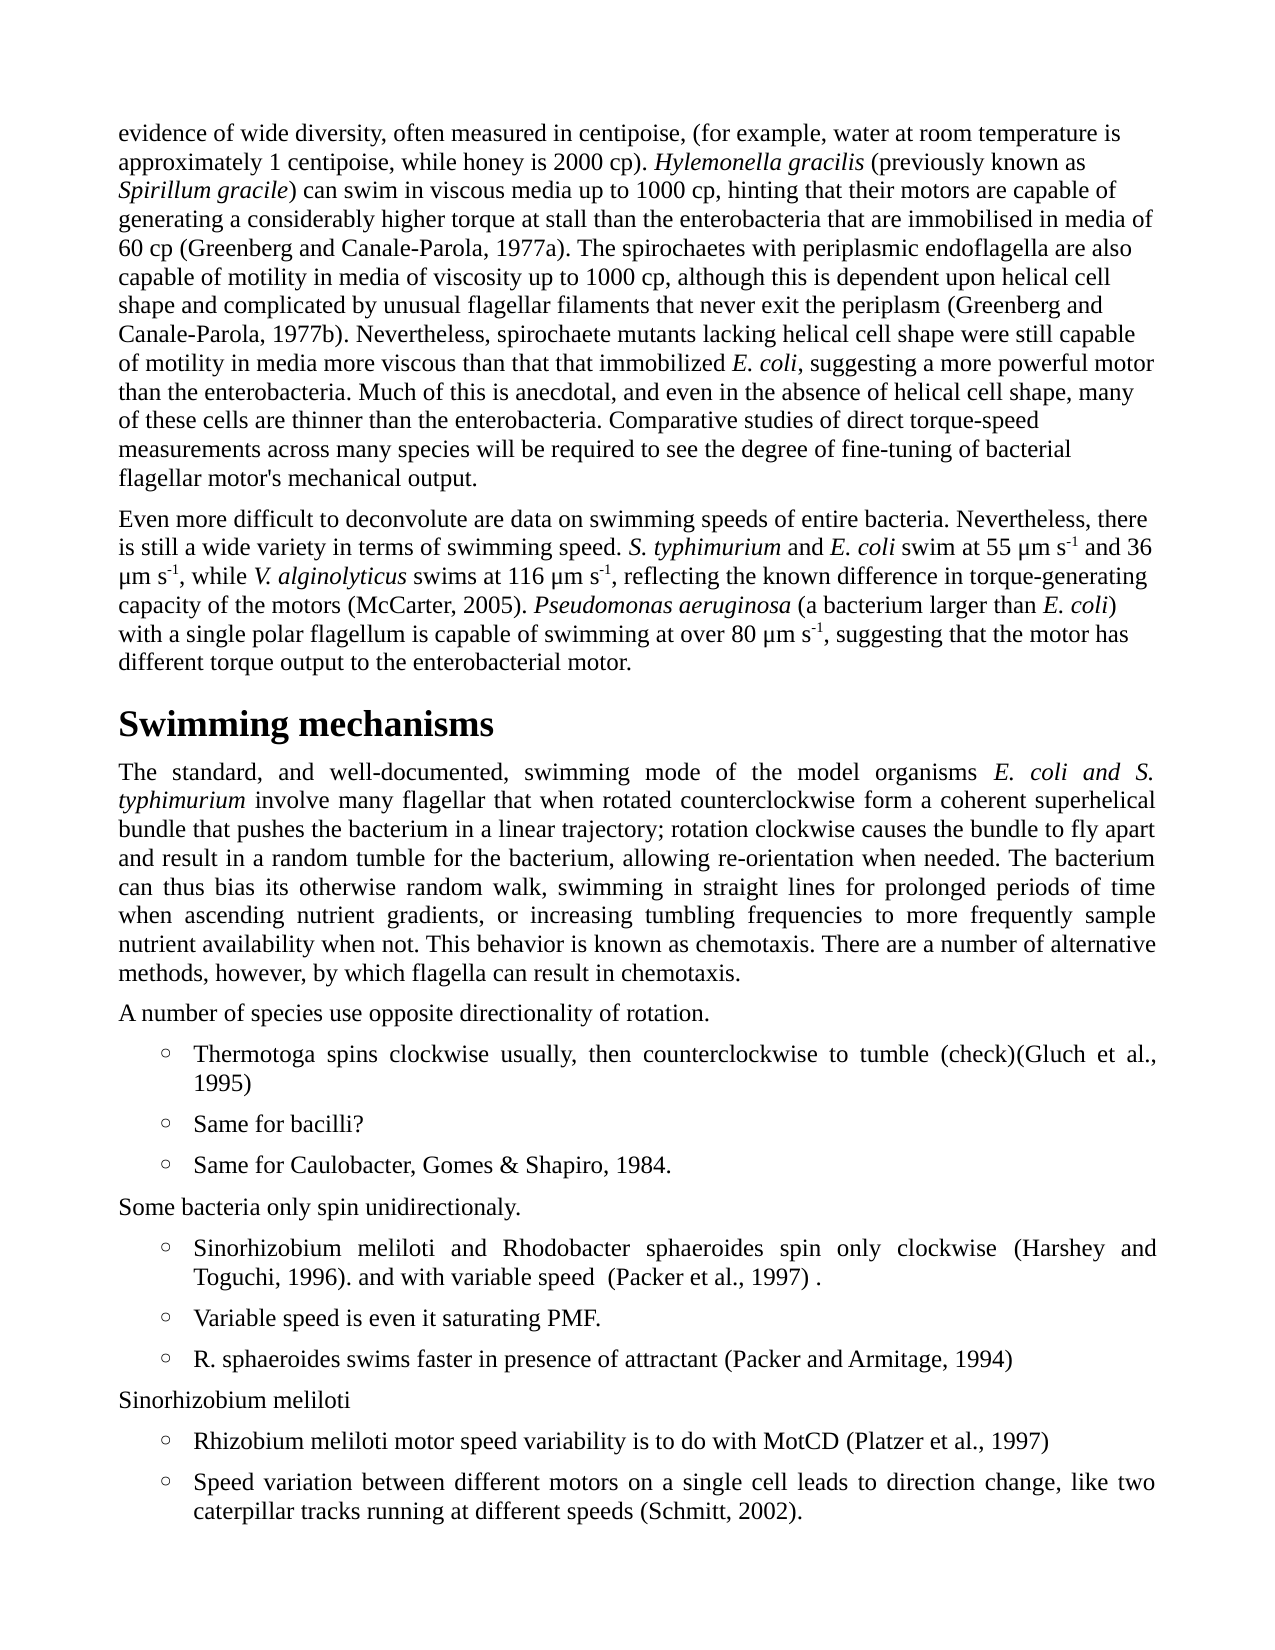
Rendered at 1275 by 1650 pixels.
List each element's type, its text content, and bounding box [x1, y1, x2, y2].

list Thermotoga spins clockwise usually, then counterclockwise to tumble (check)(Gluch et al., 1995) [156, 1039, 1157, 1097]
list Same for Caulobacter, Gomes & Shapiro, 1984. [156, 1150, 1157, 1179]
list Sinorhizobium meliloti and Rhodobacter sphaeroides spin only clockwise (Harshey and Toguchi, 1996). and with variable speed (Packer et al., 1997) . [156, 1233, 1157, 1290]
text Even more difficult to deconvolute are data on swimming speeds of entire bacteria. Nevertheless, there is still a wide variety in terms of swimming speed. S. typhimurium and E. coli swim at 55 μm s-1 and 36 μm s-1, while V. alginolyticus swims at 116 μm s-1, reflecting the known difference in torque-generating capacity of the motors (McCarter, 2005). Pseudomonas aeruginosa (a bacterium larger than E. coli) with a single polar flagellum is capable of swimming at over 80 μm s-1, suggesting that the motor has different torque output to the enterobacterial motor. [118, 504, 1157, 676]
text The standard, and well-documented, swimming mode of the model organisms E. coli and S. typhimurium involve many flagellar that when rotated counterclockwise form a coherent superhelical bundle that pushes the bacterium in a linear trajectory; rotation clockwise causes the bundle to fly apart and result in a random tumble for the bacterium, allowing re-orientation when needed. The bacterium can thus bias its otherwise random walk, swimming in straight lines for prolonged periods of time when ascending nutrient gradients, or increasing tumbling frequencies to more frequently sample nutrient availability when not. This behavior is known as chemotaxis. There are a number of alternative methods, however, by which flagella can result in chemotaxis. [118, 757, 1157, 987]
text evidence of wide diversity, often measured in centipoise, (for example, water at room temperature is approximately 1 centipoise, while honey is 2000 cp). Hylemonella gracilis (previously known as Spirillum gracile) can swim in viscous media up to 1000 cp, hinting that their motors are capable of generating a considerably higher torque at stall than the enterobacteria that are immobilised in media of 60 cp (Greenberg and Canale-Parola, 1977a). The spirochaetes with periplasmic endoflagella are also capable of motility in media of viscosity up to 1000 cp, although this is dependent upon helical cell shape and complicated by unusual flagellar filaments that never exit the periplasm (Greenberg and Canale-Parola, 1977b). Nevertheless, spirochaete mutants lacking helical cell shape were still capable of motility in media more viscous than that that immobilized E. coli, suggesting a more powerful motor than the enterobacteria. Much of this is anecdotal, and even in the absence of helical cell shape, many of these cells are thinner than the enterobacteria. Comparative studies of direct torque-speed measurements across many species will be required to see the degree of fine-tuning of bacterial flagellar motor's mechanical output. [118, 118, 1157, 492]
list R. sphaeroides swims faster in presence of attractant (Packer and Armitage, 1994) [156, 1344, 1157, 1373]
list Rhizobium meliloti motor speed variability is to do with MotCD (Platzer et al., 1997) [156, 1426, 1157, 1454]
subtitle Swimming mechanisms [118, 701, 1157, 744]
list Speed variation between different motors on a single cell leads to direction change, like two caterpillar tracks running at different speeds (Schmitt, 2002). [156, 1467, 1157, 1524]
text A number of species use opposite directionality of rotation. [118, 998, 1157, 1027]
list Same for bacilli? [156, 1109, 1157, 1138]
list Variable speed is even it saturating PMF. [156, 1303, 1157, 1332]
text Sinorhizobium meliloti [118, 1385, 1157, 1414]
text Some bacteria only spin unidirectionaly. [118, 1192, 1157, 1220]
